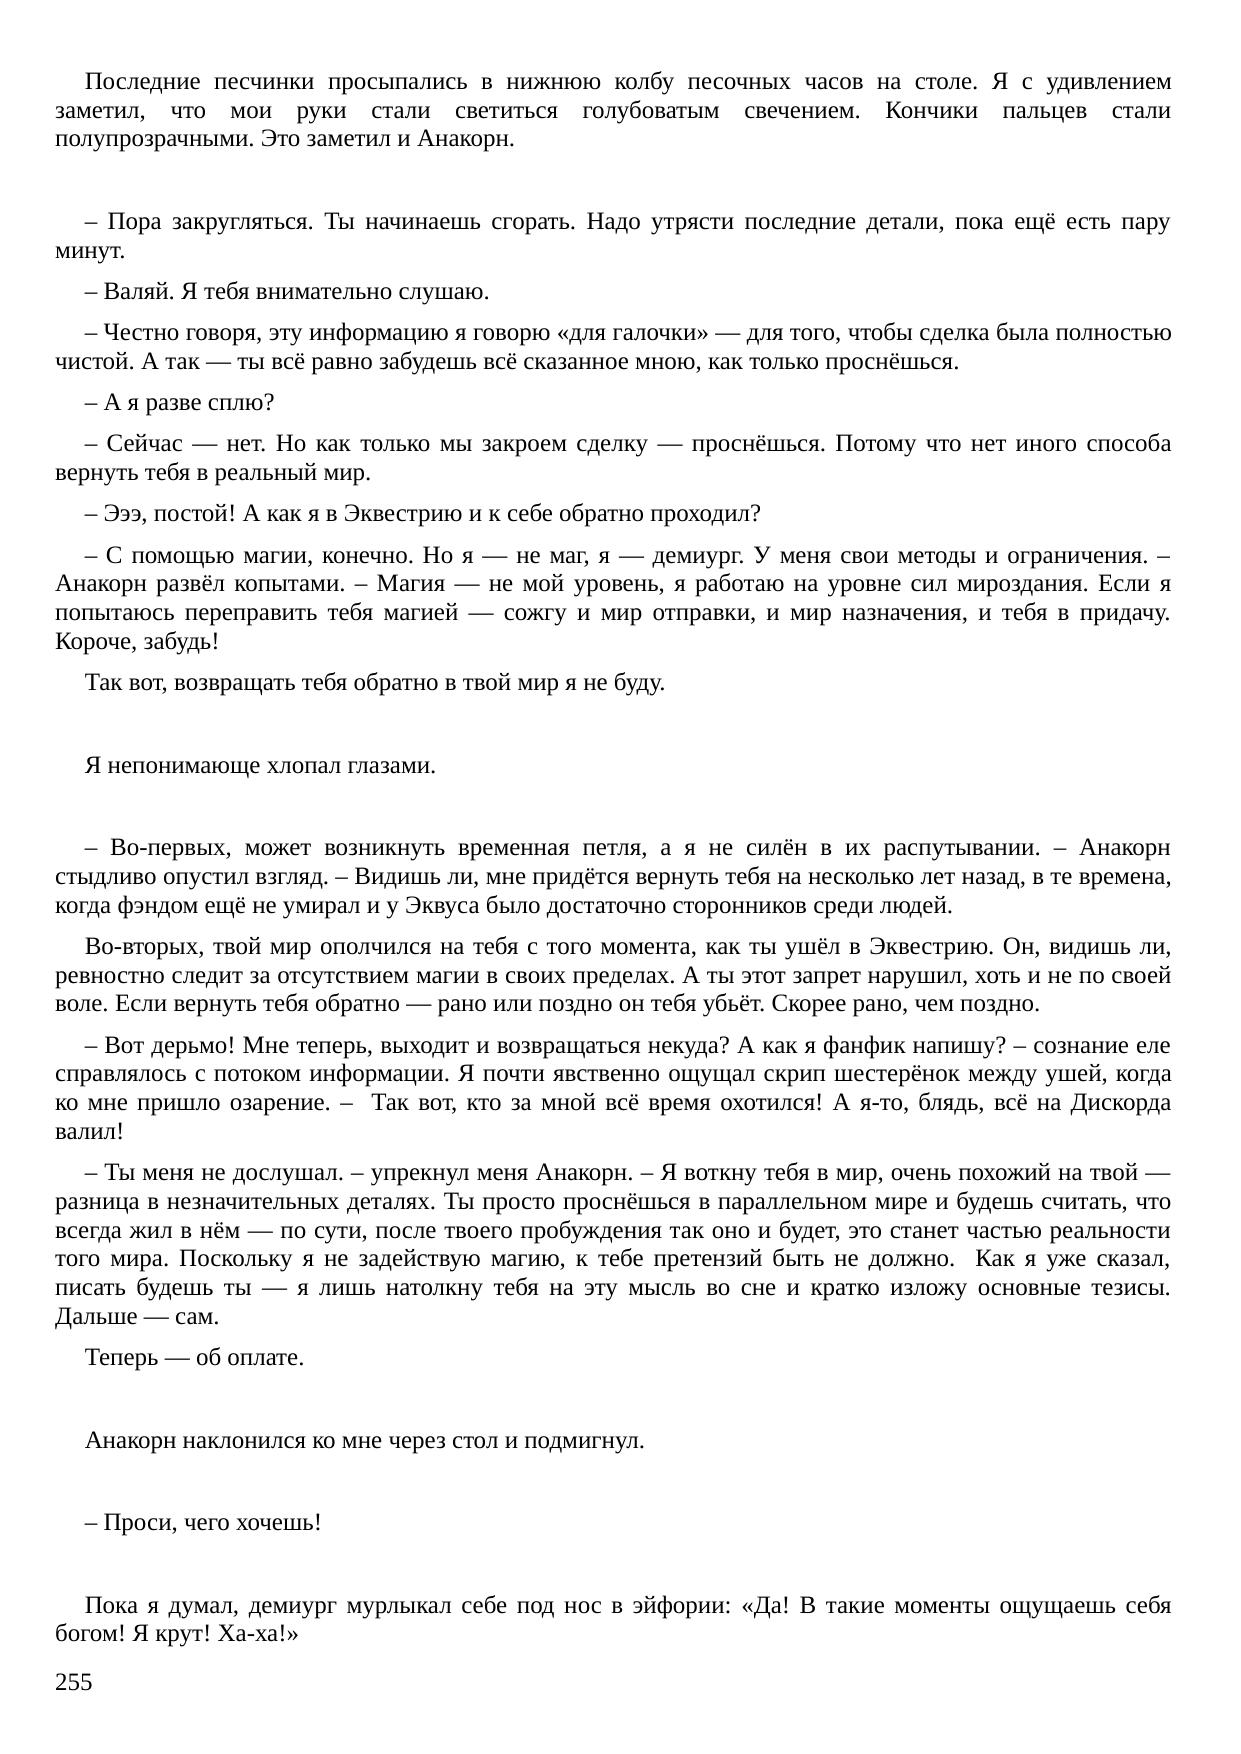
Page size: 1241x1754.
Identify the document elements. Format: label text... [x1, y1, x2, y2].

text – Вот дерьмо! Мне теперь, выходит и возвращаться некуда? А как я фанфик напишу? – сознание еле справлялось с потоком информации. Я почти явственно ощущал скрип шестерёнок между ушей, когда ко мне пришло озарение. – Так вот, кто за мной всё время охотился! А я-то, блядь, всё на Дискорда валил! [55, 1030, 1173, 1145]
text – Проси, чего хочешь! [55, 1507, 1173, 1536]
text – Пора закругляться. Ты начинаешь сгорать. Надо утрясти последние детали, пока ещё есть пару минут. [55, 206, 1173, 263]
text – Валяй. Я тебя внимательно слушаю. [55, 276, 1173, 305]
text – Эээ, постой! А как я в Эквестрию и к себе обратно проходил? [55, 498, 1173, 527]
text Теперь — об оплате. [55, 1342, 1173, 1371]
text – С помощью магии, конечно. Но я — не маг, я — демиург. У меня свои методы и ограничения. – Анакорн развёл копытами. – Магия — не мой уровень, я работаю на уровне сил мироздания. Если я попытаюсь переправить тебя магией — сожгу и мир отправки, и мир назначения, и тебя в придачу. Короче, забудь! [55, 540, 1173, 655]
text – Честно говоря, эту информацию я говорю «для галочки» — для того, чтобы сделка была полностью чистой. А так — ты всё равно забудешь всё сказанное мною, как только проснёшься. [55, 317, 1173, 375]
text Я непонимающе хлопал глазами. [55, 750, 1173, 778]
text Анакорн наклонился ко мне через стол и подмигнул. [55, 1425, 1173, 1453]
text Так вот, возвращать тебя обратно в твой мир я не буду. [55, 667, 1173, 696]
text Пока я думал, демиург мурлыкал себе под нос в эйфории: «Да! В такие моменты ощущаешь себя богом! Я крут! Ха-ха!» [55, 1590, 1173, 1647]
text – А я разве сплю? [55, 387, 1173, 416]
text – Во-первых, может возникнуть временная петля, а я не силён в их распутывании. – Анакорн стыдливо опустил взгляд. – Видишь ли, мне придётся вернуть тебя на несколько лет назад, в те времена, когда фэндом ещё не умирал и у Эквуса было достаточно сторонников среди людей. [55, 832, 1173, 918]
text Последние песчинки просыпались в нижнюю колбу песочных часов на столе. Я с удивлением заметил, что мои руки стали светиться голубоватым свечением. Кончики пальцев стали полупрозрачными. Это заметил и Анакорн. [55, 66, 1173, 152]
text – Сейчас — нет. Но как только мы закроем сделку — проснёшься. Потому что нет иного способа вернуть тебя в реальный мир. [55, 428, 1173, 486]
text – Ты меня не дослушал. – упрекнул меня Анакорн. – Я воткну тебя в мир, очень похожий на твой — разница в незначительных деталях. Ты просто проснёшься в параллельном мире и будешь считать, что всегда жил в нём — по сути, после твоего пробуждения так оно и будет, это станет частью реальности того мира. Поскольку я не задействую магию, к тебе претензий быть не должно. Как я уже сказал, писать будешь ты — я лишь натолкну тебя на эту мысль во сне и кратко изложу основные тезисы. Дальше — сам. [55, 1157, 1173, 1330]
text Во-вторых, твой мир ополчился на тебя с того момента, как ты ушёл в Эквестрию. Он, видишь ли, ревностно следит за отсутствием магии в своих пределах. А ты этот запрет нарушил, хоть и не по своей воле. Если вернуть тебя обратно — рано или поздно он тебя убьёт. Скорее рано, чем поздно. [55, 931, 1173, 1017]
